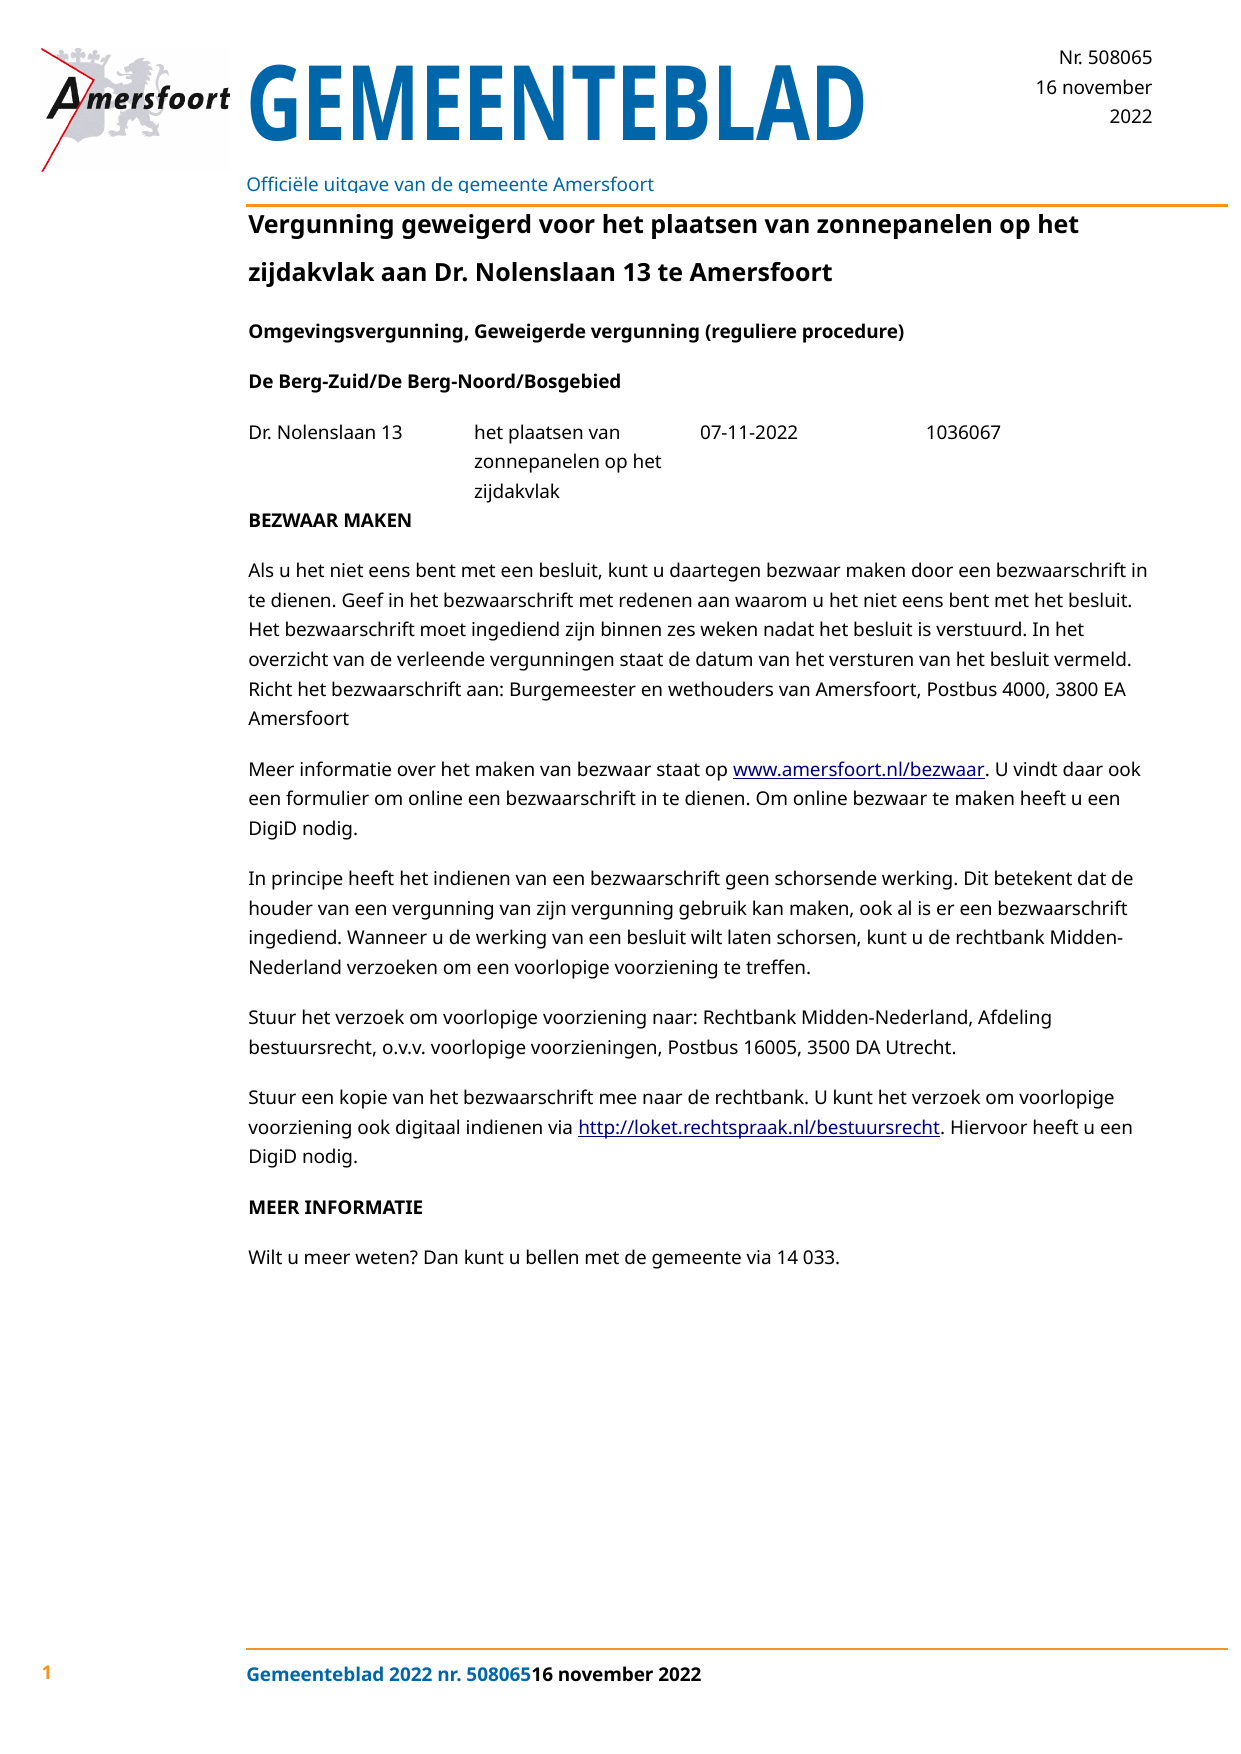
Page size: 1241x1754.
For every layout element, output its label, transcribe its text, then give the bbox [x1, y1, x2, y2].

table_header Dr. Nolenslaan 13 [248, 419, 474, 504]
text BEZWAAR MAKEN [248, 507, 1152, 533]
table_header 1036067 [926, 419, 1152, 504]
text Vergunning geweigerd voor het plaatsen van zonnepanelen op het zijdakvlak aan Dr. Nolenslaan 13 te Amersfoort [248, 207, 1152, 288]
text Stuur het verzoek om voorlopige voorziening naar: Rechtbank Midden-Nederland, Afdeling bestuursrecht, o.v.v. voorlopige voorzieningen, Postbus 16005, 3500 DA Utrecht. [248, 1004, 1152, 1060]
picture [41, 47, 231, 172]
text De Berg-Zuid/De Berg-Noord/Bosgebied [248, 368, 1152, 394]
table_header 07-11-2022 [700, 419, 926, 504]
text MEER INFORMATIE [248, 1194, 1152, 1220]
text Stuur een kopie van het bezwaarschrift mee naar de rechtbank. U kunt het verzoek om voorlopige voorziening ook digitaal indienen via http://loket.rechtspraak.nl/bestuursrecht. Hiervoor heeft u een DigiD nodig. [248, 1084, 1152, 1169]
text In principe heeft het indienen van een bezwaarschrift geen schorsende werking. Dit betekent dat de houder van een vergunning van zijn vergunning gebruik kan maken, ook al is er een bezwaarschrift ingediend. Wanneer u de werking van een besluit wilt laten schorsen, kunt u de rechtbank Midden-Nederland verzoeken om een voorlopige voorziening te treffen. [248, 865, 1152, 980]
text Meer informatie over het maken van bezwaar staat op www.amersfoort.nl/bezwaar. U vindt daar ook een formulier om online een bezwaarschrift in te dienen. Om online bezwaar te maken heeft u een DigiD nodig. [248, 756, 1152, 841]
text Omgevingsvergunning, Geweigerde vergunning (reguliere procedure) [248, 318, 1152, 344]
text Wilt u meer weten? Dan kunt u bellen met de gemeente via 14 033. [248, 1244, 1152, 1270]
table_header het plaatsen van zonnepanelen op het zijdakvlak [474, 419, 700, 504]
text Als u het niet eens bent met een besluit, kunt u daartegen bezwaar maken door een bezwaarschrift in te dienen. Geef in het bezwaarschrift met redenen aan waarom u het niet eens bent met het besluit. Het bezwaarschrift moet ingediend zijn binnen zes weken nadat het besluit is verstuurd. In het overzicht van de verleende vergunningen staat de datum van het versturen van het besluit vermeld. Richt het bezwaarschrift aan: Burgemeester en wethouders van Amersfoort, Postbus 4000, 3800 EA Amersfoort [248, 557, 1152, 731]
